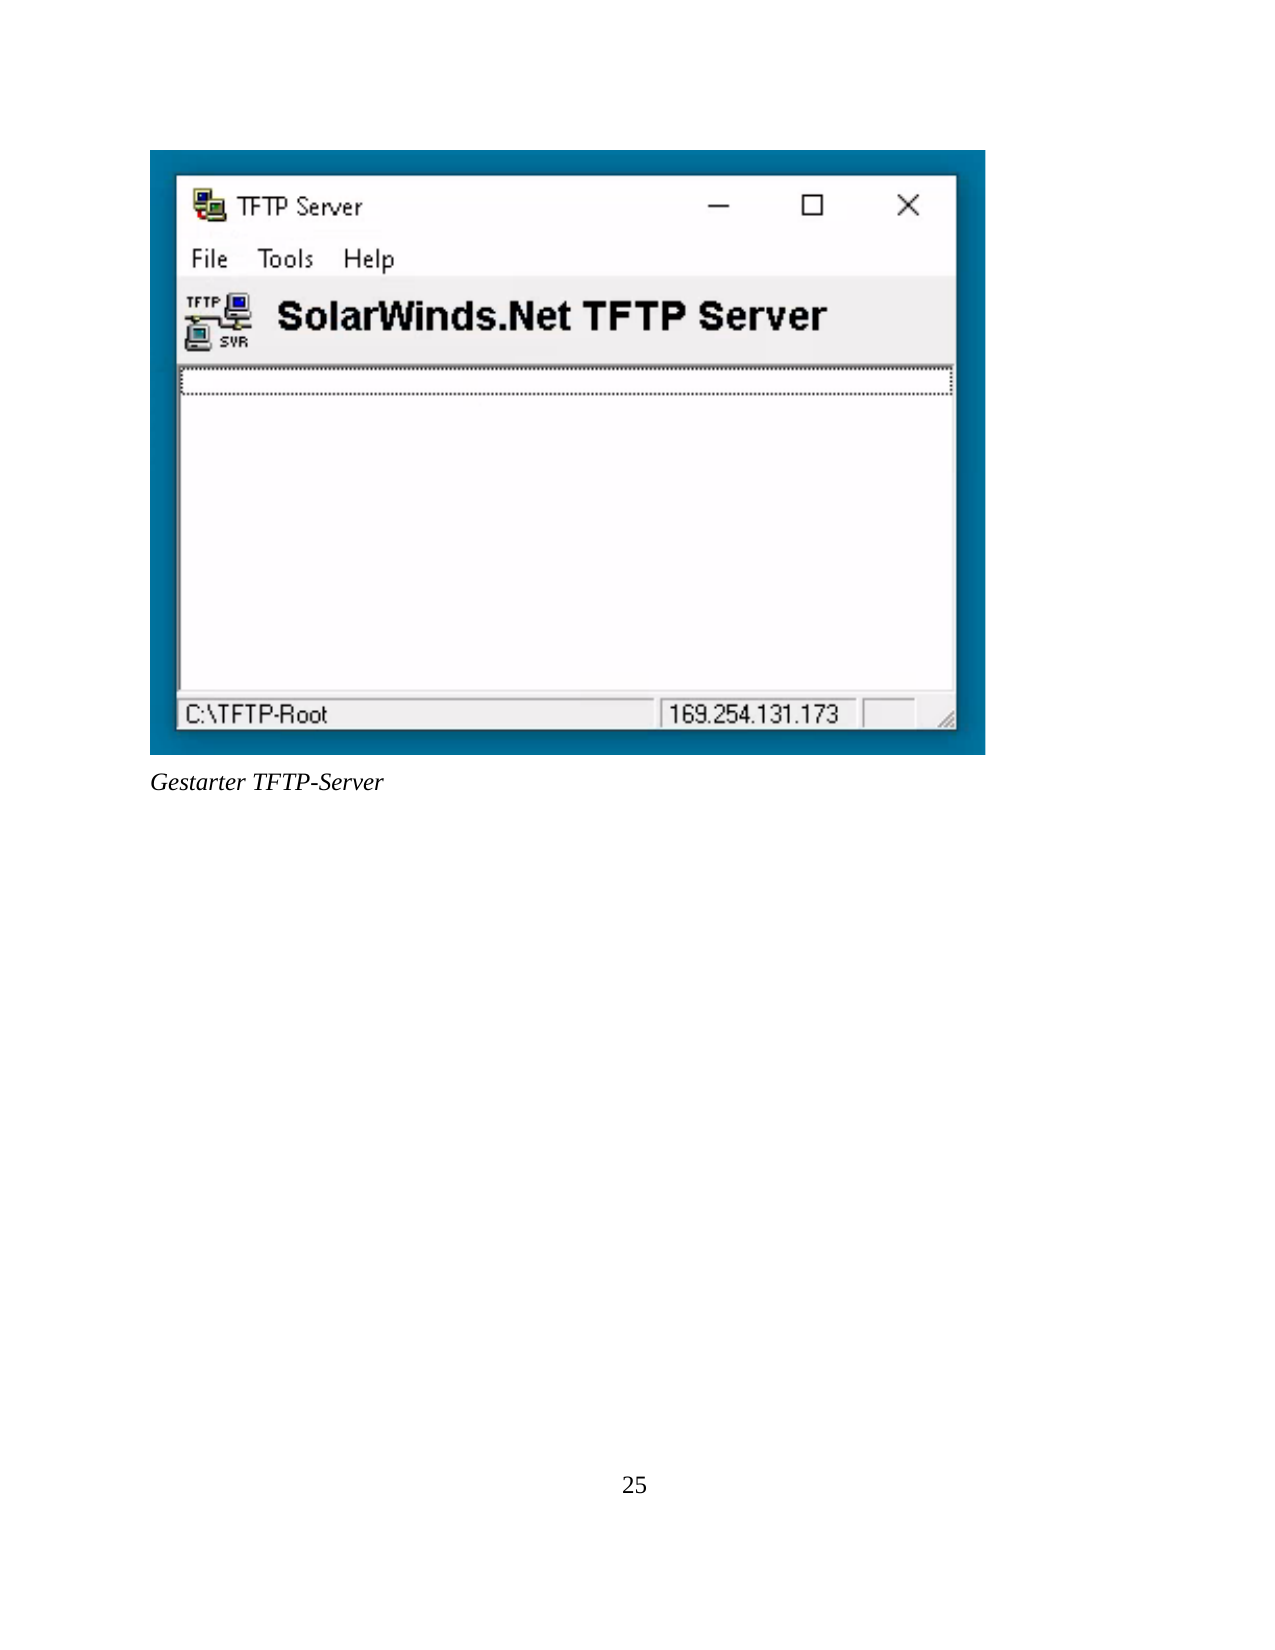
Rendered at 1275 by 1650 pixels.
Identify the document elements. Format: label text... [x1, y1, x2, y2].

picture [177, 176, 956, 731]
text Gestarter TFTP-Server [150, 767, 1125, 795]
